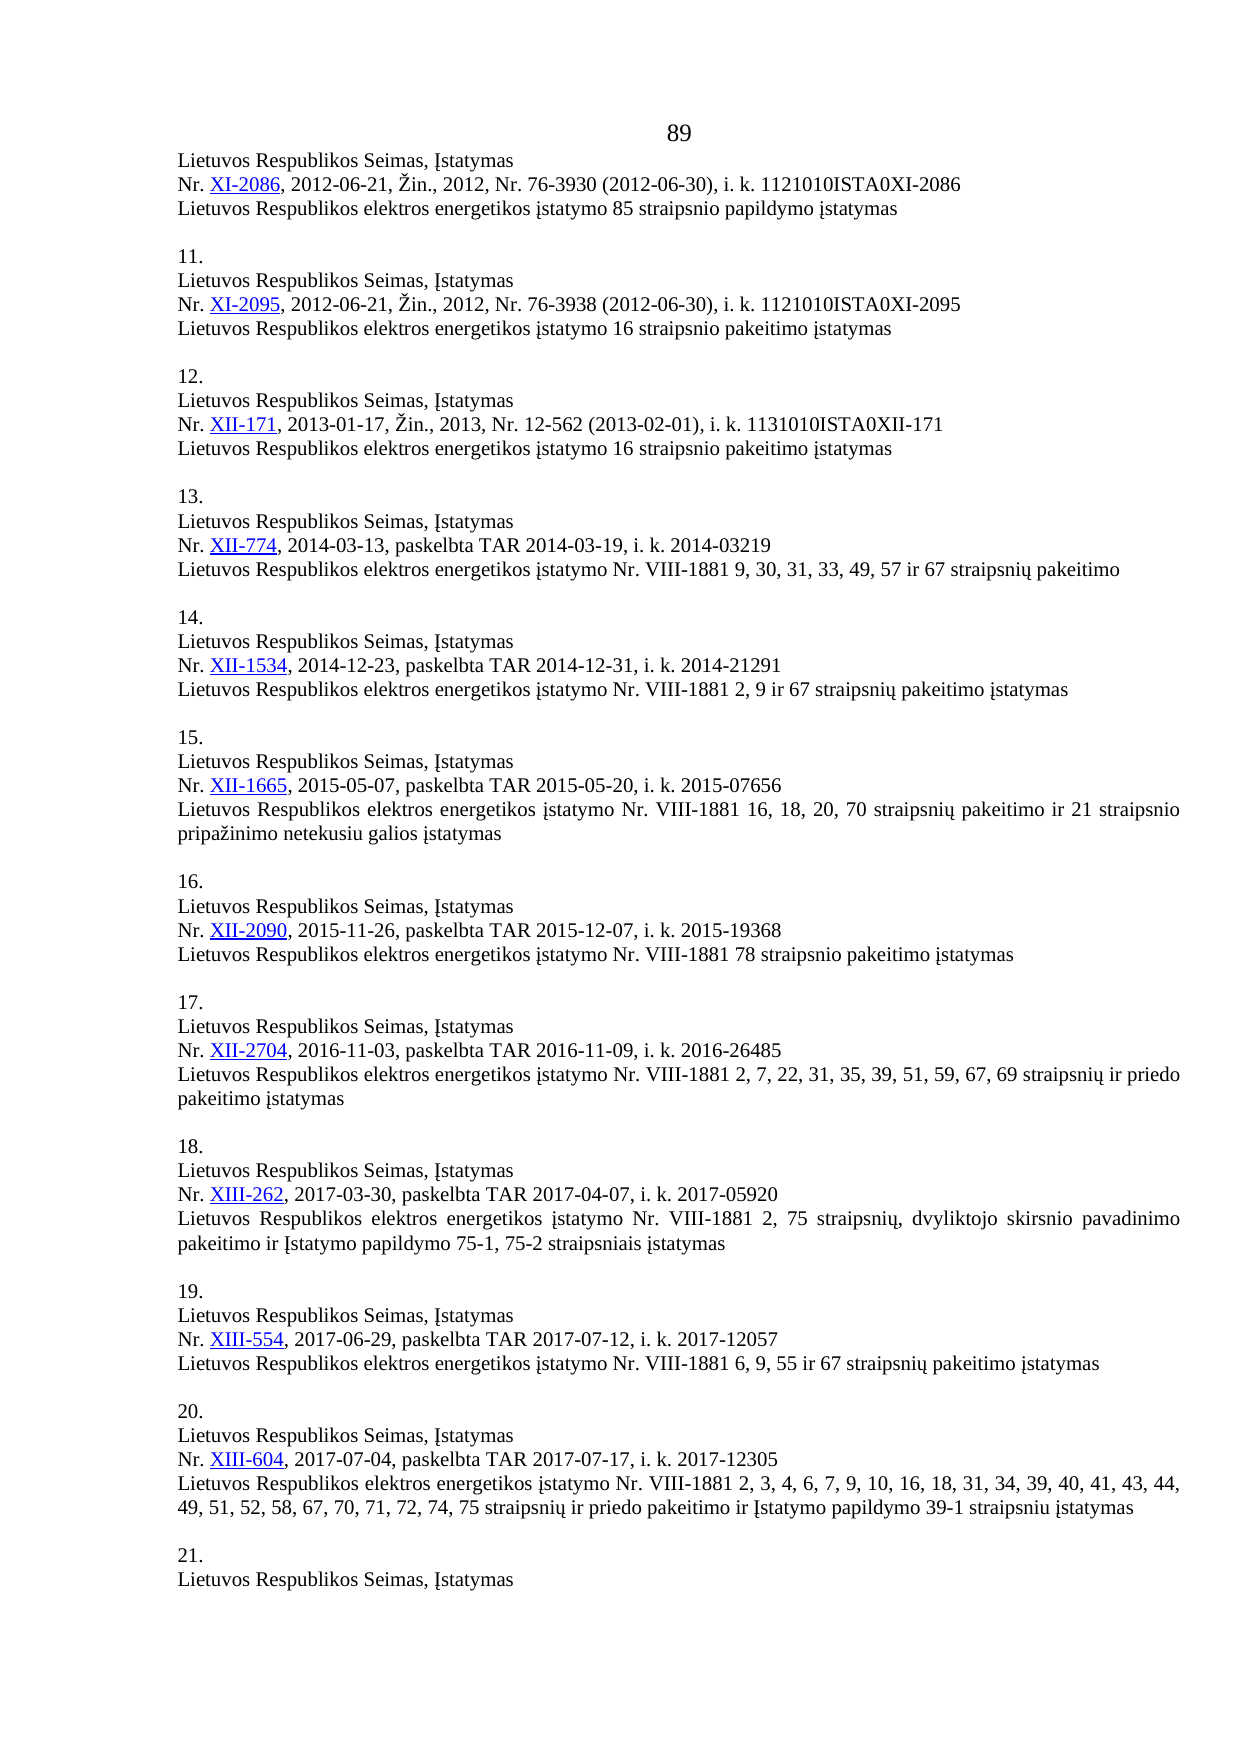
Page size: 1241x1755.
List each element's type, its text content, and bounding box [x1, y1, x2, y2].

text 18. [177, 1134, 1181, 1158]
text Nr. XIII-554, 2017-06-29, paskelbta TAR 2017-07-12, i. k. 2017-12057 [177, 1327, 1181, 1351]
text 13. [177, 484, 1181, 508]
text Lietuvos Respublikos elektros energetikos įstatymo 16 straipsnio pakeitimo įstatymas [177, 436, 1181, 460]
text 21. [177, 1543, 1181, 1567]
text Lietuvos Respublikos elektros energetikos įstatymo Nr. VIII-1881 16, 18, 20, 70 straipsnių pakeitimo ir 21 straipsnio pripažinimo netekusiu galios įstatymas [177, 797, 1181, 845]
text Lietuvos Respublikos Seimas, Įstatymas [177, 1303, 1181, 1327]
text Nr. XII-2090, 2015-11-26, paskelbta TAR 2015-12-07, i. k. 2015-19368 [177, 918, 1181, 942]
text Lietuvos Respublikos elektros energetikos įstatymo Nr. VIII-1881 2, 7, 22, 31, 35, 39, 51, 59, 67, 69 straipsnių ir priedo pakeitimo įstatymas [177, 1062, 1181, 1110]
text Lietuvos Respublikos elektros energetikos įstatymo 85 straipsnio papildymo įstatymas [177, 196, 1181, 220]
text Nr. XI-2086, 2012-06-21, Žin., 2012, Nr. 76-3930 (2012-06-30), i. k. 1121010ISTA0XI-2086 [177, 172, 1181, 196]
text Nr. XII-171, 2013-01-17, Žin., 2013, Nr. 12-562 (2013-02-01), i. k. 1131010ISTA0XII-171 [177, 412, 1181, 436]
text Lietuvos Respublikos Seimas, Įstatymas [177, 629, 1181, 653]
text 19. [177, 1278, 1181, 1303]
text Lietuvos Respublikos elektros energetikos įstatymo Nr. VIII-1881 2, 3, 4, 6, 7, 9, 10, 16, 18, 31, 34, 39, 40, 41, 43, 44, 49, 51, 52, 58, 67, 70, 71, 72, 74, 75 straipsnių ir priedo pakeitimo ir Įstatymo papildymo 39-1 straipsniu įstatymas [177, 1471, 1181, 1519]
text Lietuvos Respublikos elektros energetikos įstatymo 16 straipsnio pakeitimo įstatymas [177, 316, 1181, 340]
text Lietuvos Respublikos elektros energetikos įstatymo Nr. VIII-1881 6, 9, 55 ir 67 straipsnių pakeitimo įstatymas [177, 1351, 1181, 1375]
text Lietuvos Respublikos Seimas, Įstatymas [177, 1567, 1181, 1591]
text 20. [177, 1399, 1181, 1423]
text 17. [177, 990, 1181, 1014]
text Nr. XII-774, 2014-03-13, paskelbta TAR 2014-03-19, i. k. 2014-03219 [177, 533, 1181, 557]
text 14. [177, 605, 1181, 629]
text Lietuvos Respublikos Seimas, Įstatymas [177, 1423, 1181, 1447]
text Nr. XII-1534, 2014-12-23, paskelbta TAR 2014-12-31, i. k. 2014-21291 [177, 653, 1181, 677]
text 16. [177, 869, 1181, 893]
text 12. [177, 364, 1181, 388]
text Lietuvos Respublikos Seimas, Įstatymas [177, 1158, 1181, 1182]
text 15. [177, 725, 1181, 749]
text Lietuvos Respublikos elektros energetikos įstatymo Nr. VIII-1881 78 straipsnio pakeitimo įstatymas [177, 942, 1181, 966]
text Lietuvos Respublikos Seimas, Įstatymas [177, 508, 1181, 533]
text Nr. XIII-604, 2017-07-04, paskelbta TAR 2017-07-17, i. k. 2017-12305 [177, 1447, 1181, 1471]
text Lietuvos Respublikos Seimas, Įstatymas [177, 749, 1181, 773]
text Nr. XII-2704, 2016-11-03, paskelbta TAR 2016-11-09, i. k. 2016-26485 [177, 1038, 1181, 1062]
text Nr. XI-2095, 2012-06-21, Žin., 2012, Nr. 76-3938 (2012-06-30), i. k. 1121010ISTA0XI-2095 [177, 292, 1181, 316]
text Nr. XIII-262, 2017-03-30, paskelbta TAR 2017-04-07, i. k. 2017-05920 [177, 1182, 1181, 1206]
text Lietuvos Respublikos elektros energetikos įstatymo Nr. VIII-1881 2, 75 straipsnių, dvyliktojo skirsnio pavadinimo pakeitimo ir Įstatymo papildymo 75-1, 75-2 straipsniais įstatymas [177, 1206, 1181, 1254]
text Lietuvos Respublikos Seimas, Įstatymas [177, 388, 1181, 412]
text Lietuvos Respublikos Seimas, Įstatymas [177, 893, 1181, 918]
text Lietuvos Respublikos Seimas, Įstatymas [177, 148, 1181, 172]
text Nr. XII-1665, 2015-05-07, paskelbta TAR 2015-05-20, i. k. 2015-07656 [177, 773, 1181, 797]
text Lietuvos Respublikos elektros energetikos įstatymo Nr. VIII-1881 9, 30, 31, 33, 49, 57 ir 67 straipsnių pakeitimo [177, 557, 1181, 581]
text Lietuvos Respublikos Seimas, Įstatymas [177, 268, 1181, 292]
text 11. [177, 244, 1181, 268]
text Lietuvos Respublikos Seimas, Įstatymas [177, 1014, 1181, 1038]
text Lietuvos Respublikos elektros energetikos įstatymo Nr. VIII-1881 2, 9 ir 67 straipsnių pakeitimo įstatymas [177, 677, 1181, 701]
